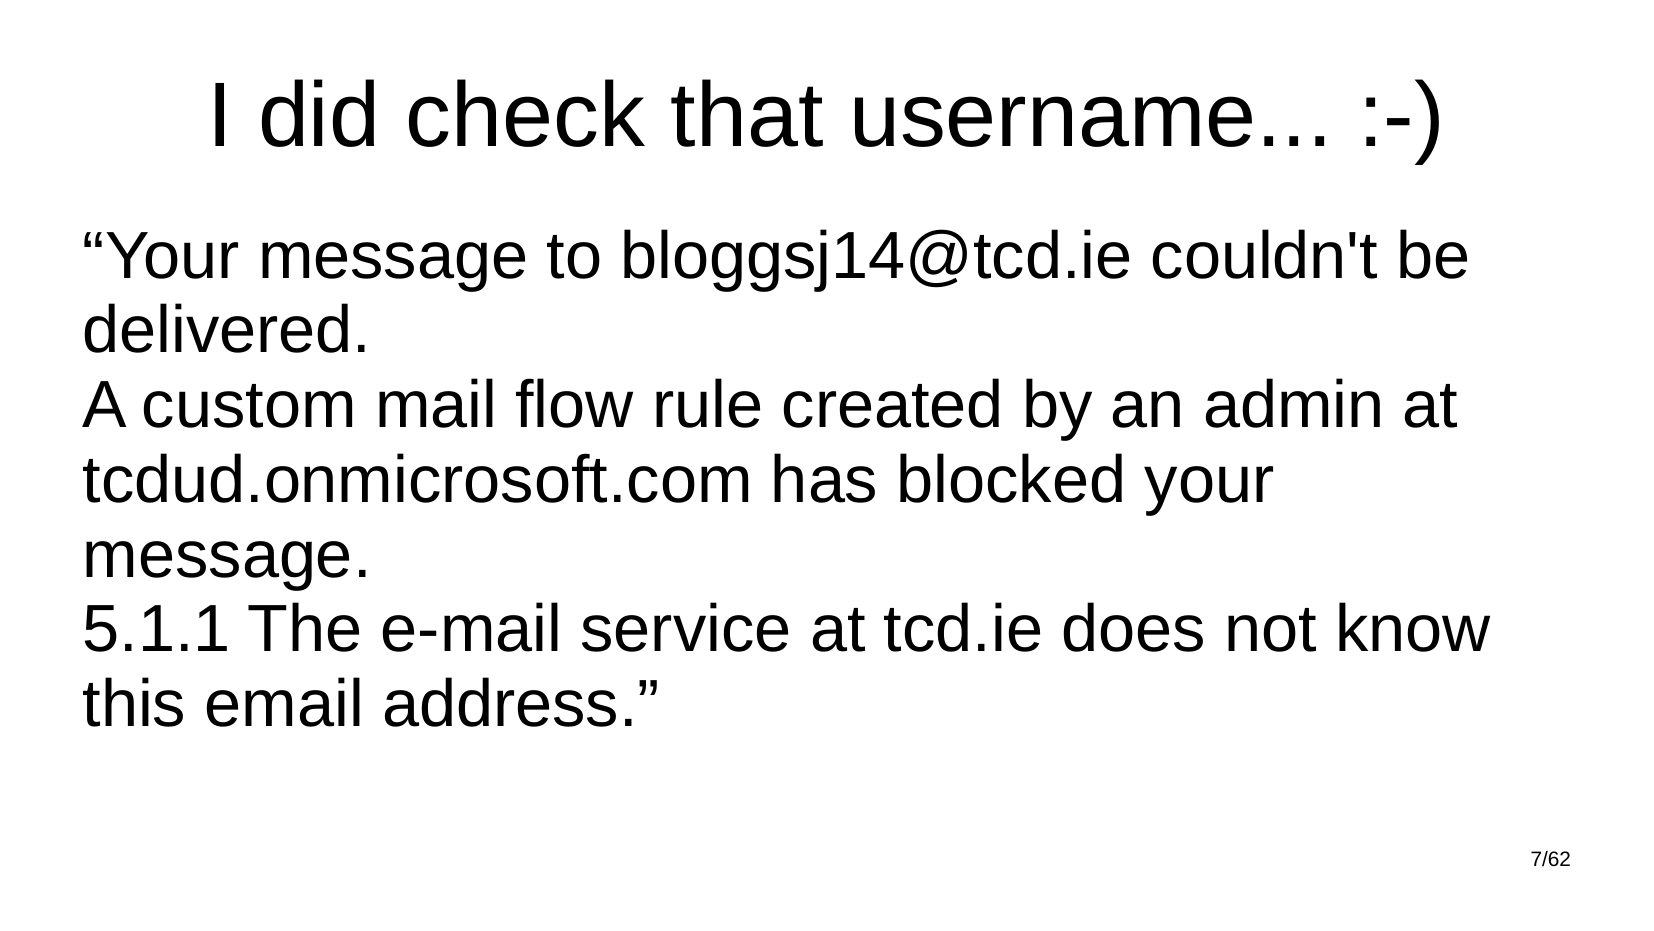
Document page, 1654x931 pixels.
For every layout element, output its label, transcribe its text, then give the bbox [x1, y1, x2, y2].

list “Your message to bloggsj14@tcd.ie couldn't be delivered. A custom mail flow rule created by an admin at tcdud.onmicrosoft.com has blocked your message. 5.1.1 The e-mail service at tcd.ie does not know this email address.” [82, 217, 1571, 758]
title I did check that username... :-) [82, 37, 1571, 193]
